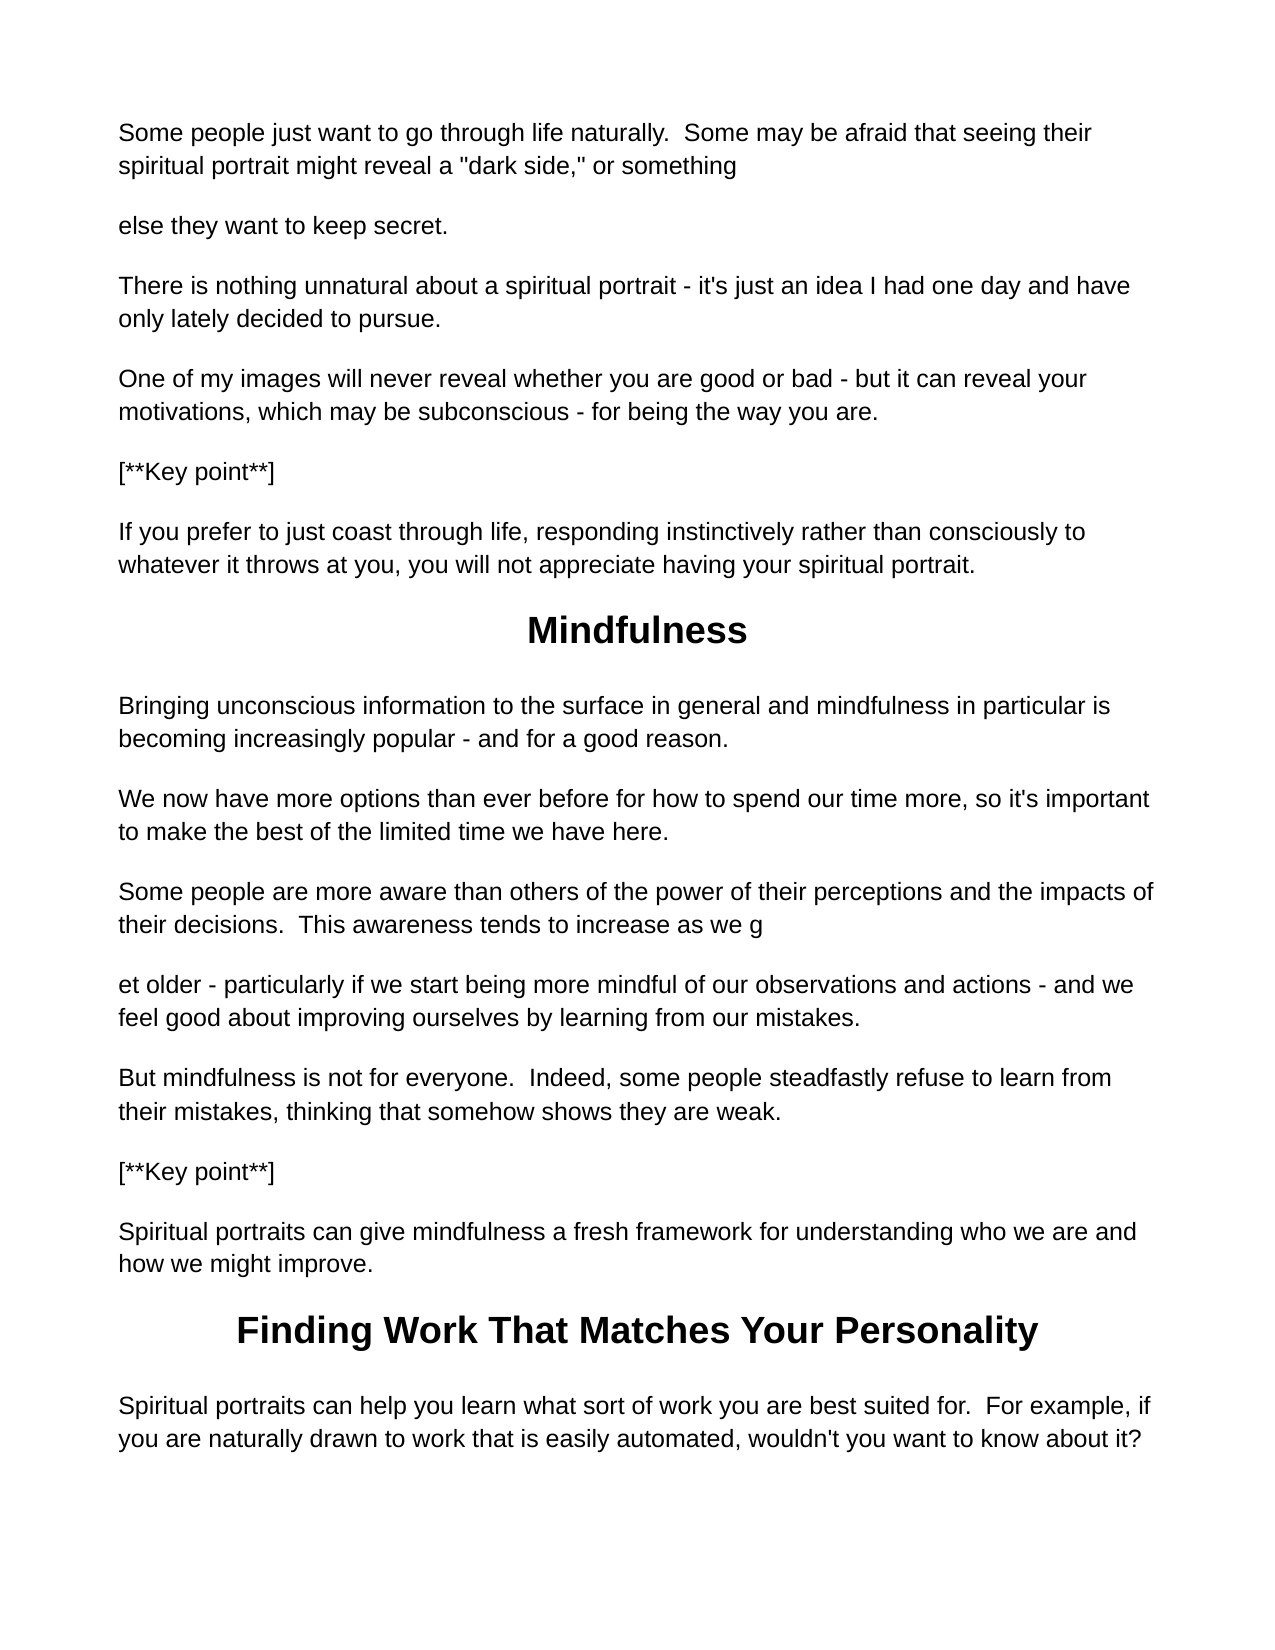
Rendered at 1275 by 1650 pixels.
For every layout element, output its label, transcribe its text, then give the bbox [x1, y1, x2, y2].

text Bringing unconscious information to the surface in general and mindfulness in particular is becoming increasingly popular - and for a good reason. [118, 691, 1157, 753]
text But mindfulness is not for everyone. Indeed, some people steadfastly refuse to learn from their mistakes, thinking that somehow shows they are weak. [118, 1063, 1157, 1125]
text Spiritual portraits can give mindfulness a fresh framework for understanding who we are and how we might improve. [118, 1216, 1157, 1278]
text Spiritual portraits can help you learn what sort of work you are best suited for. For example, if you are naturally drawn to work that is easily automated, wouldn't you want to know about it? [118, 1391, 1157, 1452]
text Some people just want to go through life naturally. Some may be afraid that seeing their spiritual portrait might reveal a "dark side," or something [118, 118, 1157, 180]
text Some people are more aware than others of the power of their perceptions and the impacts of their decisions. This awareness tends to increase as we g [118, 877, 1157, 939]
text There is nothing unnatural about a spiritual portrait - it's just an idea I had one day and have only lately decided to pursue. [118, 271, 1157, 333]
text We now have more options than ever before for how to spend our time more, so it's important to make the best of the limited time we have here. [118, 784, 1157, 846]
text One of my images will never reveal whether you are good or bad - but it can reveal your motivations, which may be subconscious - for being the way you are. [118, 364, 1157, 426]
text else they want to keep secret. [118, 211, 1157, 240]
subtitle Mindfulness [118, 608, 1157, 652]
text [**Key point**] [118, 1156, 1157, 1185]
text et older - particularly if we start being more mindful of our observations and actions - and we feel good about improving ourselves by learning from our mistakes. [118, 970, 1157, 1032]
subtitle Finding Work That Matches Your Personality [118, 1307, 1157, 1351]
text If you prefer to just coast through life, responding instinctively rather than consciously to whatever it throws at you, you will not appreciate having your spiritual portrait. [118, 517, 1157, 579]
text [**Key point**] [118, 457, 1157, 486]
